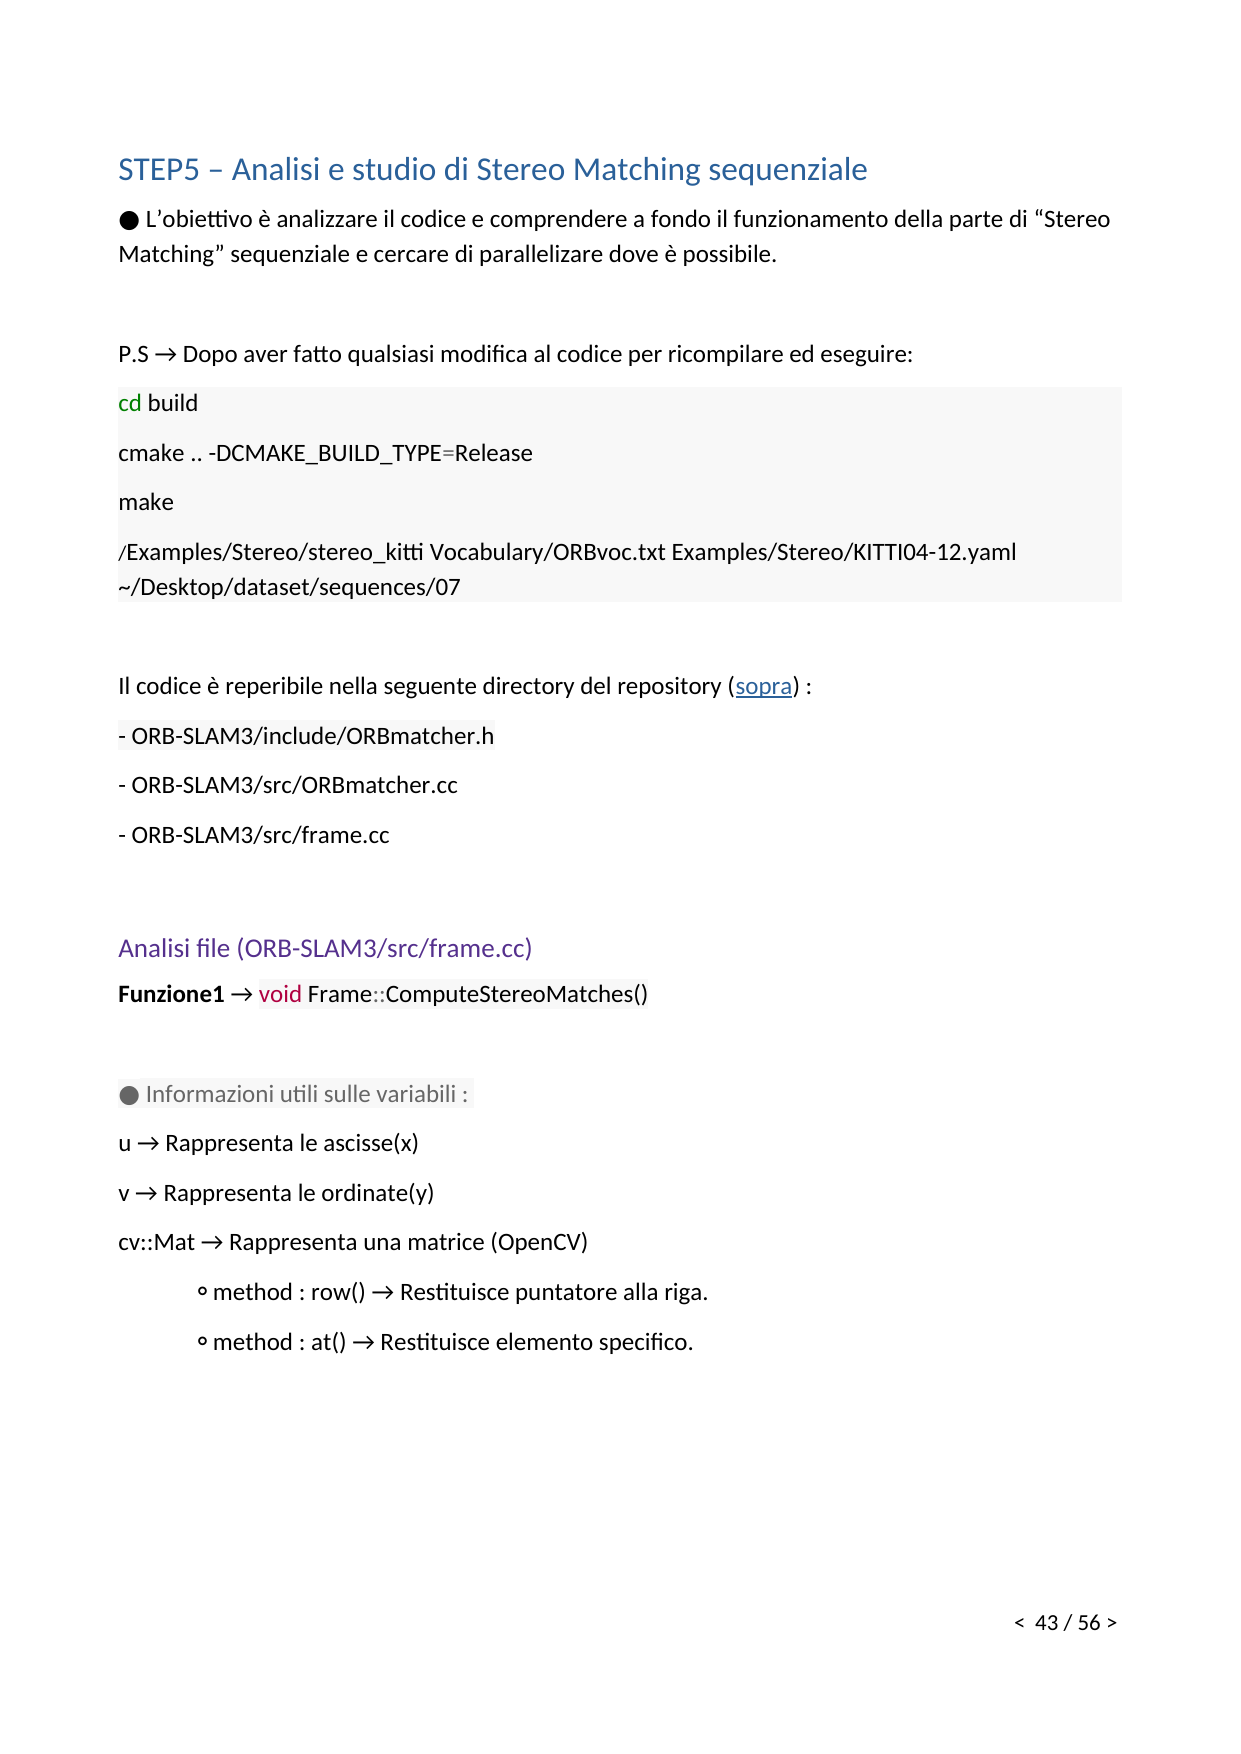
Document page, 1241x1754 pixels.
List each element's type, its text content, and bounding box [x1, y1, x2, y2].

text cv::Mat → Rappresenta una matrice (OpenCV) [118, 1226, 1122, 1257]
text ⚬method : row() → Restituisce puntatore alla riga. [118, 1276, 1122, 1307]
text /Examples/Stereo/stereo_kitti Vocabulary/ORBvoc.txt Examples/Stereo/KITTI04-12.yaml ~/Desktop/dataset/sequences/07 [118, 536, 1122, 602]
subtitle Analisi file (ORB-SLAM3/src/frame.cc) [118, 931, 1122, 964]
text Il codice è reperibile nella seguente directory del repository (sopra) : [118, 670, 1122, 701]
text ⚬method : at() → Restituisce elemento specifico. [118, 1326, 1122, 1356]
text u → Rappresenta le ascisse(x) [118, 1127, 1122, 1158]
text ● Informazioni utili sulle variabili : [118, 1078, 1122, 1108]
text ● L’obiettivo è analizzare il codice e comprendere a fondo il funzionamento della parte di “Stereo Matching” sequenziale e cercare di parallelizare dove è possibile. [118, 204, 1122, 269]
text cmake .. -DCMAKE_BUILD_TYPE=Release [118, 437, 1122, 467]
text - ORB-SLAM3/src/ORBmatcher.cc [118, 769, 1122, 800]
text make [118, 487, 1122, 517]
text cd build [118, 387, 1122, 418]
text - ORB-SLAM3/include/ORBmatcher.h [118, 720, 1122, 750]
text Funzione1 → void Frame::ComputeStereoMatches() [118, 978, 1122, 1009]
text v → Rappresenta le ordinate(y) [118, 1177, 1122, 1207]
text - ORB-SLAM3/src/frame.cc [118, 819, 1122, 849]
subtitle STEP5 – Analisi e studio di Stereo Matching sequenziale [118, 148, 1122, 188]
text P.S → Dopo aver fatto qualsiasi modifica al codice per ricompilare ed eseguire: [118, 338, 1122, 368]
